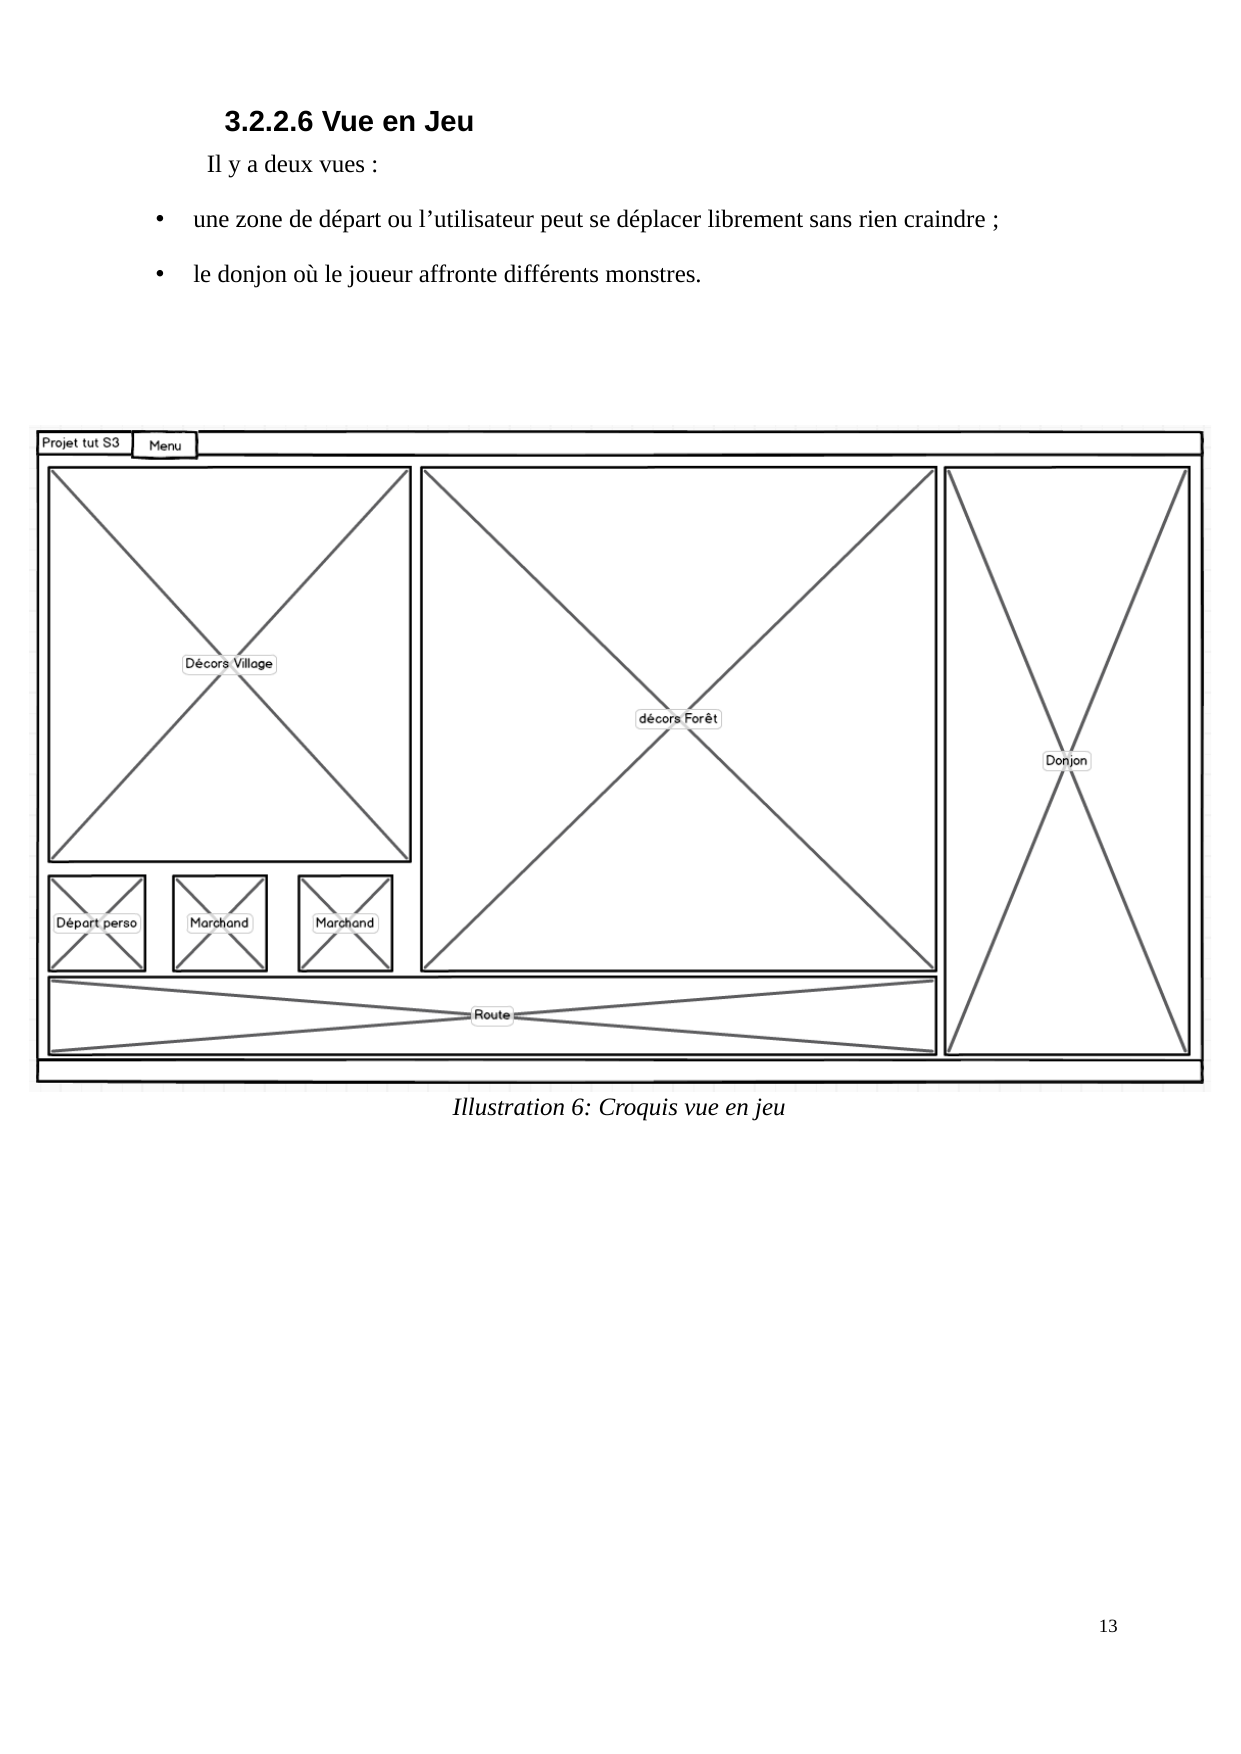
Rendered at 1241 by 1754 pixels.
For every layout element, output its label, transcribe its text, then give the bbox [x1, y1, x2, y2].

text Il y a deux vues : [118, 149, 1122, 178]
subtitle Vue en Jeu [224, 104, 1122, 137]
list le donjon où le joueur affronte différents monstres. [156, 259, 1122, 288]
picture [29, 425, 1212, 1092]
text Illustration 6: Croquis vue en jeu [29, 1092, 1211, 1121]
list une zone de départ ou l’utilisateur peut se déplacer librement sans rien craindre ; [156, 204, 1122, 233]
